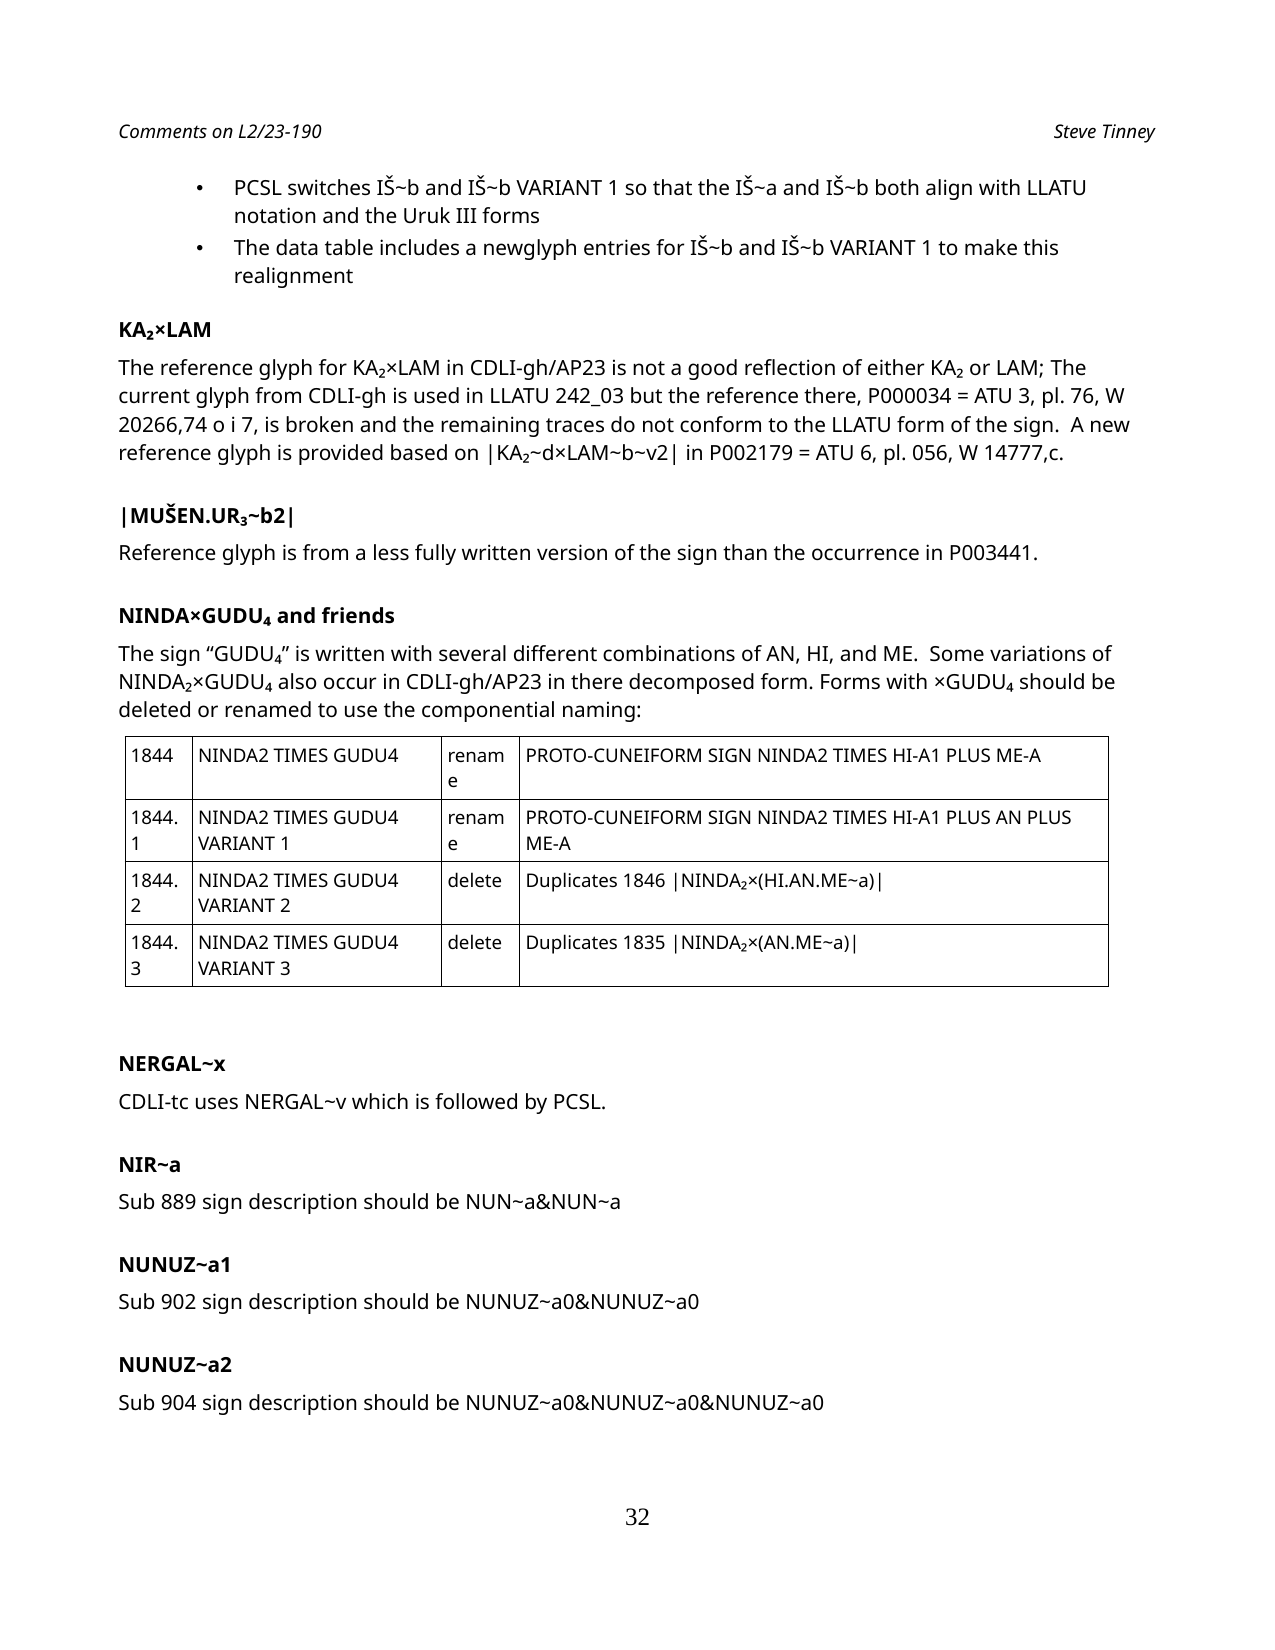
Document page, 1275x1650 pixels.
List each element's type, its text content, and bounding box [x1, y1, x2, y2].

text CDLI-tc uses NERGAL~v which is followed by PCSL. [118, 1087, 1157, 1115]
table_cell delete [442, 862, 519, 924]
table_cell NINDA2 TIMES GUDU4 VARIANT 3 [193, 925, 441, 986]
subtitle NUNUZ~a1 [118, 1250, 1157, 1278]
subtitle NINDA×GUDU₄ and friends [118, 601, 1157, 630]
table_cell Duplicates 1846 |NINDA₂×(HI.AN.ME~a)| [520, 862, 1108, 924]
table_cell NINDA2 TIMES GUDU4 VARIANT 1 [193, 800, 441, 861]
text Sub 889 sign description should be NUN~a&NUN~a [118, 1187, 1157, 1216]
table_header 1844 [126, 737, 192, 799]
table_cell 1844.2 [126, 862, 192, 924]
table_cell 1844.1 [126, 800, 192, 861]
table_cell Duplicates 1835 |NINDA₂×(AN.ME~a)| [520, 925, 1108, 986]
list The data table includes a newglyph entries for IŠ~b and IŠ~b VARIANT 1 to make this realignment [196, 233, 1157, 290]
text Sub 902 sign description should be NUNUZ~a0&NUNUZ~a0 [118, 1287, 1157, 1316]
list PCSL switches IŠ~b and IŠ~b VARIANT 1 so that the IŠ~a and IŠ~b both align with LLATU notation and the Uruk III forms [196, 173, 1157, 230]
table_cell delete [442, 925, 519, 986]
subtitle NIR~a [118, 1150, 1157, 1178]
text The sign “GUDU₄” is written with several different combinations of AN, HI, and ME. Some variations of NINDA₂×GUDU₄ also occur in CDLI-gh/AP23 in there decomposed form. Forms with ×GUDU₄ should be deleted or renamed to use the componential naming: [118, 639, 1157, 724]
table_cell rename [442, 800, 519, 861]
subtitle NUNUZ~a2 [118, 1350, 1157, 1379]
table_cell 1844.3 [126, 925, 192, 986]
text Reference glyph is from a less fully written version of the sign than the occurrence in P003441. [118, 538, 1157, 567]
subtitle |MUŠEN.UR₃~b2| [118, 501, 1157, 529]
table_header PROTO-CUNEIFORM SIGN NINDA2 TIMES HI-A1 PLUS ME-A [520, 737, 1108, 799]
table_header NINDA2 TIMES GUDU4 [193, 737, 441, 799]
table_cell NINDA2 TIMES GUDU4 VARIANT 2 [193, 862, 441, 924]
table_header rename [442, 737, 519, 799]
subtitle NERGAL~x [118, 1049, 1157, 1078]
table_cell PROTO-CUNEIFORM SIGN NINDA2 TIMES HI-A1 PLUS AN PLUS ME-A [520, 800, 1108, 861]
text Sub 904 sign description should be NUNUZ~a0&NUNUZ~a0&NUNUZ~a0 [118, 1388, 1157, 1416]
text The reference glyph for KA₂×LAM in CDLI-gh/AP23 is not a good reflection of either KA₂ or LAM; The current glyph from CDLI-gh is used in LLATU 242_03 but the reference there, P000034 = ATU 3, pl. 76, W 20266,74 o i 7, is broken and the remaining traces do not conform to the LLATU form of the sign. A new reference glyph is provided based on |KA₂~d×LAM~b~v2| in P002179 = ATU 6, pl. 056, W 14777,c. [118, 353, 1157, 467]
subtitle KA₂×LAM [118, 315, 1157, 344]
